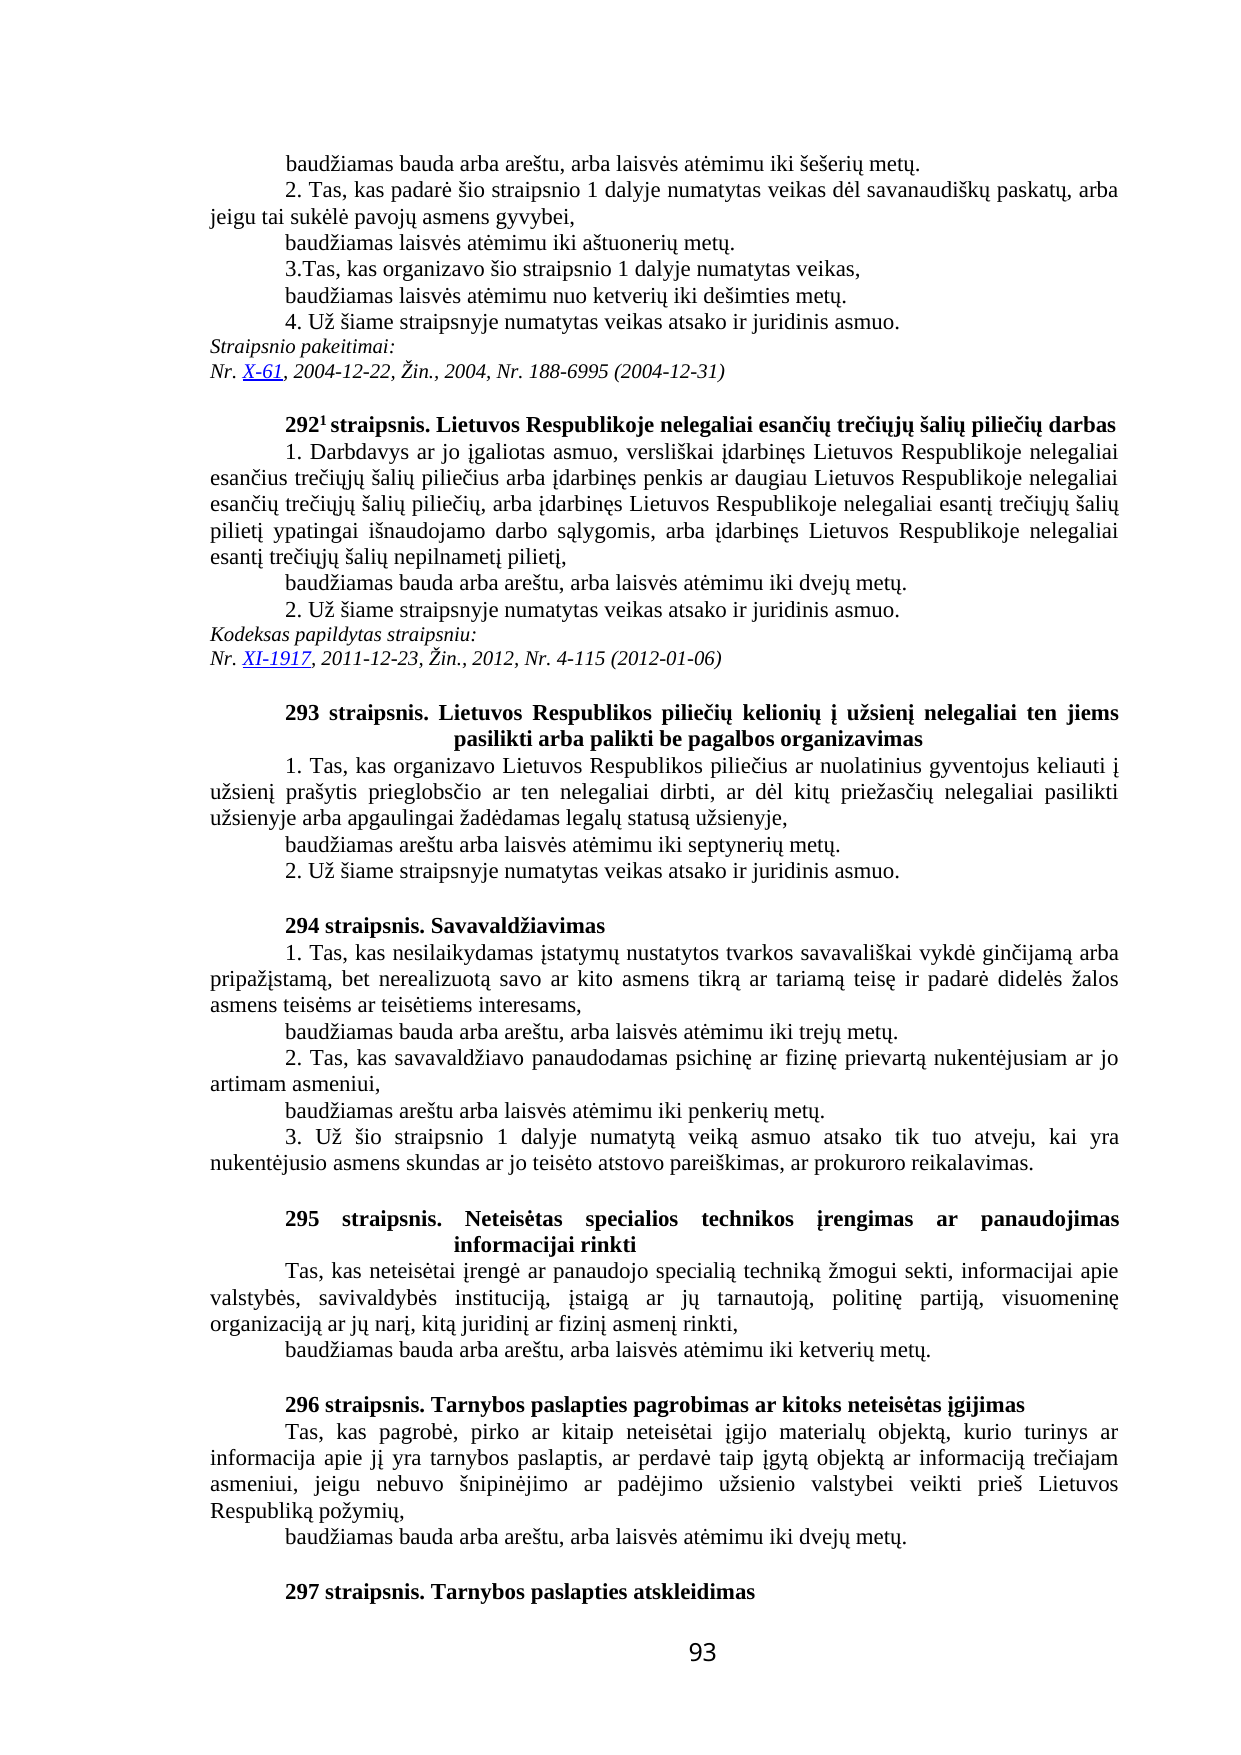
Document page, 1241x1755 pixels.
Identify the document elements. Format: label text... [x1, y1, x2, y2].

text 3.Tas, kas organizavo šio straipsnio 1 dalyje numatytas veikas, [210, 255, 1120, 282]
text 2. Tas, kas savavaldžiavo panaudodamas psichinę ar fizinę prievartą nukentėjusiam ar jo artimam asmeniui, [210, 1044, 1120, 1097]
text baudžiamas bauda arba areštu, arba laisvės atėmimu iki dvejų metų. [210, 1523, 1120, 1549]
text Nr. XI-1917, 2011-12-23, Žin., 2012, Nr. 4-115 (2012-01-06) [210, 646, 1120, 670]
text Tas, kas pagrobė, pirko ar kitaip neteisėtai įgijo materialų objektą, kurio turinys ar informacija apie jį yra tarnybos paslaptis, ar perdavė taip įgytą objektą ar informaciją trečiajam asmeniui, jeigu nebuvo šnipinėjimo ar padėjimo užsienio valstybei veikti prieš Lietuvos Respubliką požymių, [210, 1418, 1120, 1523]
text 2921 straipsnis. Lietuvos Respublikoje nelegaliai esančių trečiųjų šalių piliečių darbas [285, 411, 1120, 438]
text baudžiamas laisvės atėmimu iki aštuonerių metų. [210, 229, 1120, 255]
text baudžiamas bauda arba areštu, arba laisvės atėmimu iki šešerių metų. [210, 150, 1120, 176]
text 295 straipsnis. Neteisėtas specialios technikos įrengimas ar panaudojimas informacijai rinkti [285, 1204, 1120, 1257]
text 2. Tas, kas padarė šio straipsnio 1 dalyje numatytas veikas dėl savanaudiškų paskatų, arba jeigu tai sukėlė pavojų asmens gyvybei, [210, 176, 1120, 229]
text baudžiamas bauda arba areštu, arba laisvės atėmimu iki ketverių metų. [210, 1336, 1120, 1363]
text 297 straipsnis. Tarnybos paslapties atskleidimas [210, 1578, 1120, 1605]
text Nr. X-61, 2004-12-22, Žin., 2004, Nr. 188-6995 (2004-12-31) [210, 358, 1120, 383]
text 1. Tas, kas organizavo Lietuvos Respublikos piliečius ar nuolatinius gyventojus keliauti į užsienį prašytis prieglobsčio ar ten nelegaliai dirbti, ar dėl kitų priežasčių nelegaliai pasilikti užsienyje arba apgaulingai žadėdamas legalų statusą užsienyje, [210, 752, 1120, 831]
text 294 straipsnis. Savavaldžiavimas [210, 912, 1120, 939]
text 2. Už šiame straipsnyje numatytas veikas atsako ir juridinis asmuo. [210, 596, 1120, 622]
text baudžiamas bauda arba areštu, arba laisvės atėmimu iki trejų metų. [210, 1018, 1120, 1044]
text baudžiamas laisvės atėmimu nuo ketverių iki dešimties metų. [210, 282, 1120, 308]
text baudžiamas areštu arba laisvės atėmimu iki septynerių metų. [210, 831, 1120, 857]
text baudžiamas bauda arba areštu, arba laisvės atėmimu iki dvejų metų. [210, 569, 1120, 596]
text Kodeksas papildytas straipsniu: [210, 622, 1120, 646]
text baudžiamas areštu arba laisvės atėmimu iki penkerių metų. [210, 1097, 1120, 1123]
text 4. Už šiame straipsnyje numatytas veikas atsako ir juridinis asmuo. [210, 308, 1120, 334]
text 293 straipsnis. Lietuvos Respublikos piliečių kelionių į užsienį nelegaliai ten jiems pasilikti arba palikti be pagalbos organizavimas [285, 699, 1120, 752]
text 1. Darbdavys ar jo įgaliotas asmuo, versliškai įdarbinęs Lietuvos Respublikoje nelegaliai esančius trečiųjų šalių piliečius arba įdarbinęs penkis ar daugiau Lietuvos Respublikoje nelegaliai esančių trečiųjų šalių piliečių, arba įdarbinęs Lietuvos Respublikoje nelegaliai esantį trečiųjų šalių pilietį ypatingai išnaudojamo darbo sąlygomis, arba įdarbinęs Lietuvos Respublikoje nelegaliai esantį trečiųjų šalių nepilnametį pilietį, [210, 438, 1120, 569]
text Tas, kas neteisėtai įrengė ar panaudojo specialią techniką žmogui sekti, informacijai apie valstybės, savivaldybės instituciją, įstaigą ar jų tarnautoją, politinę partiją, visuomeninę organizaciją ar jų narį, kitą juridinį ar fizinį asmenį rinkti, [210, 1257, 1120, 1336]
text 2. Už šiame straipsnyje numatytas veikas atsako ir juridinis asmuo. [210, 857, 1120, 883]
text 3. Už šio straipsnio 1 dalyje numatytą veiką asmuo atsako tik tuo atveju, kai yra nukentėjusio asmens skundas ar jo teisėto atstovo pareiškimas, ar prokuroro reikalavimas. [210, 1123, 1120, 1176]
text 1. Tas, kas nesilaikydamas įstatymų nustatytos tvarkos savavališkai vykdė ginčijamą arba pripažįstamą, bet nerealizuotą savo ar kito asmens tikrą ar tariamą teisę ir padarė didelės žalos asmens teisėms ar teisėtiems interesams, [210, 939, 1120, 1018]
text 296 straipsnis. Tarnybos paslapties pagrobimas ar kitoks neteisėtas įgijimas [285, 1391, 1120, 1418]
text Straipsnio pakeitimai: [210, 334, 1120, 358]
